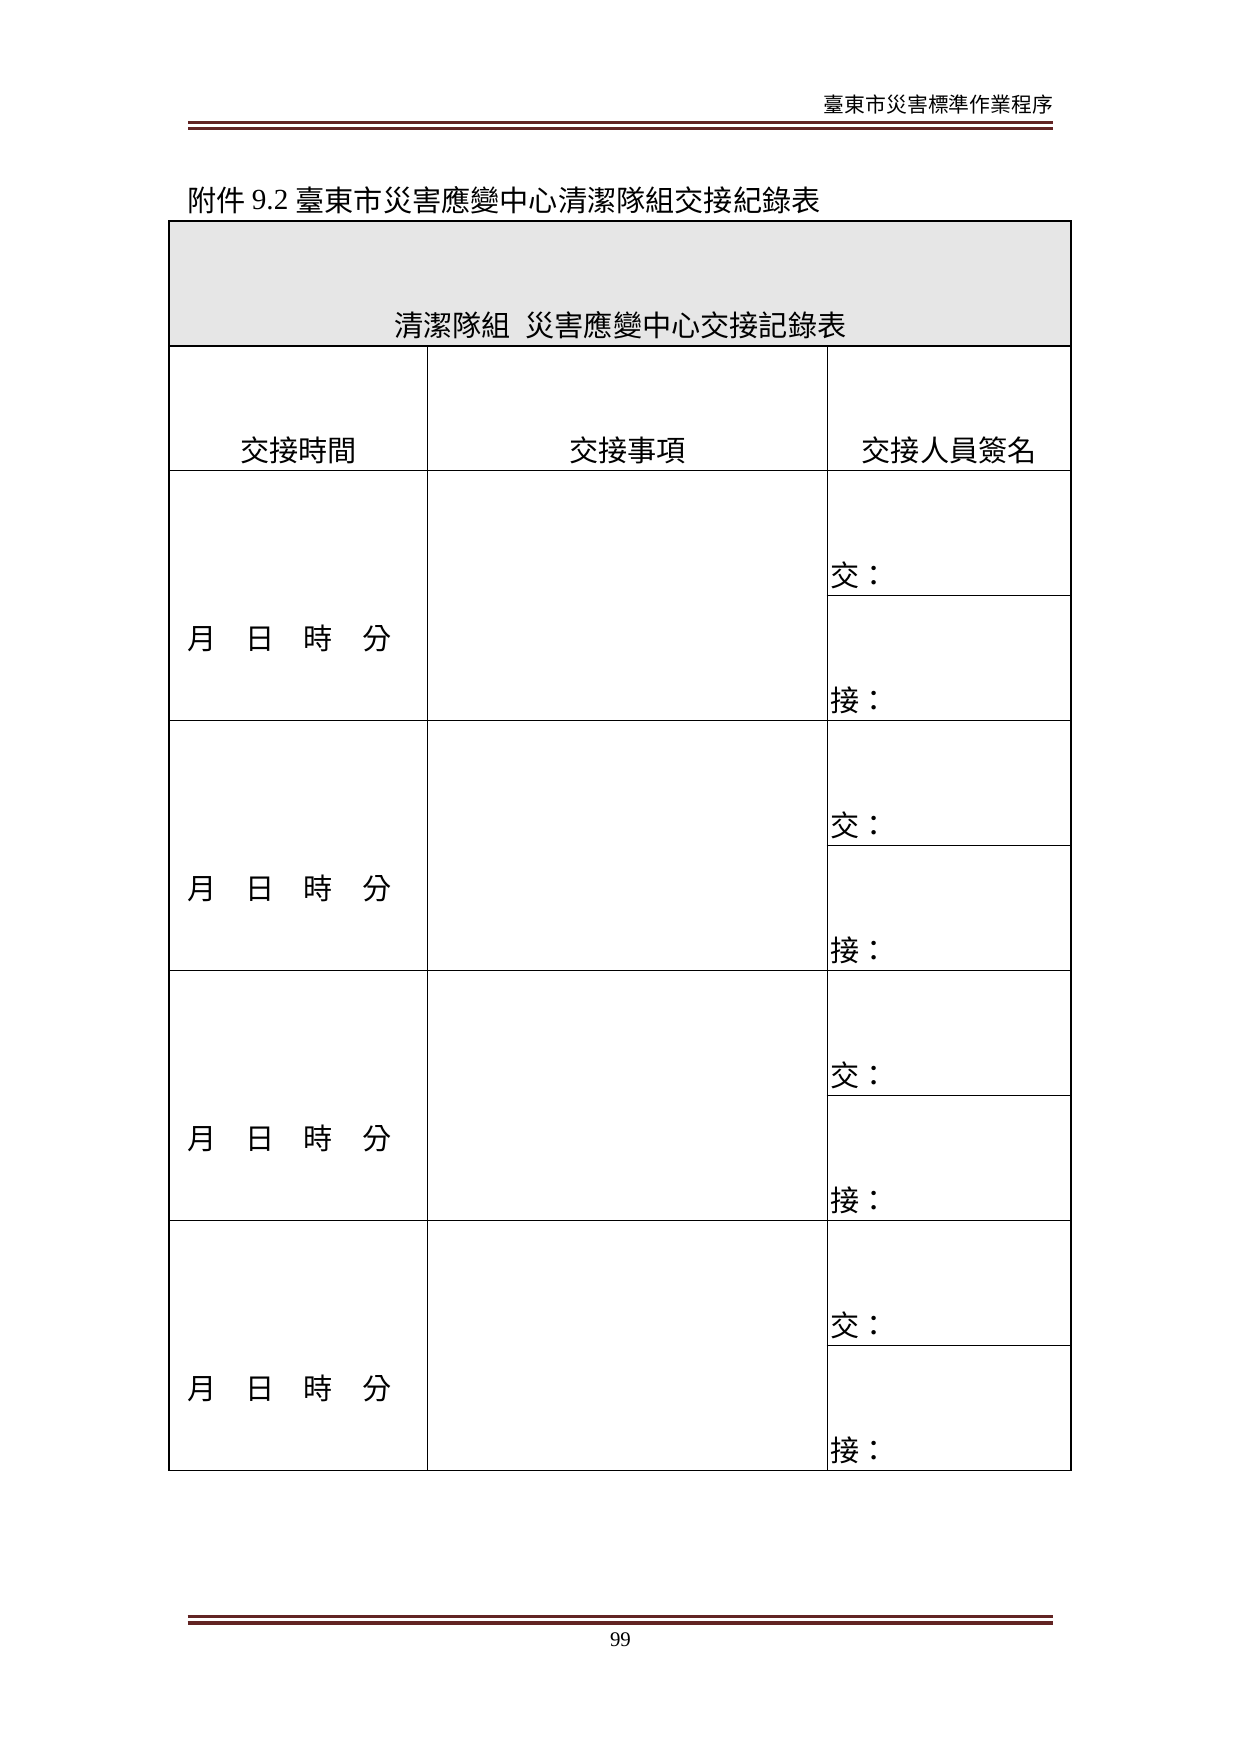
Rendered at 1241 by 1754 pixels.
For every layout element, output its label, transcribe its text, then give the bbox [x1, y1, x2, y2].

table_cell 交： [828, 1221, 1070, 1345]
table_cell 交： [828, 471, 1070, 595]
table_cell [428, 971, 827, 1220]
table_cell 月 日 時 分 [170, 1221, 427, 1470]
table_cell [428, 721, 827, 970]
table_cell [428, 471, 827, 720]
table_cell 交： [828, 971, 1070, 1095]
table_cell 月 日 時 分 [170, 971, 427, 1220]
table_cell 接： [828, 846, 1070, 970]
table_cell 月 日 時 分 [170, 471, 427, 720]
table_cell 接： [828, 1096, 1070, 1220]
table_cell 交接時間 [170, 347, 427, 470]
table_cell [428, 1221, 827, 1470]
table_cell 交接事項 [428, 347, 827, 470]
table_cell 月 日 時 分 [170, 721, 427, 970]
table_header 清潔隊組 災害應變中心交接記錄表 [170, 222, 1070, 345]
table_cell 接： [828, 596, 1070, 720]
table_cell 交接人員簽名 [828, 347, 1070, 470]
table_cell 交： [828, 721, 1070, 845]
text 附件9.2 臺東市災害應變中心清潔隊組交接紀錄表 [187, 157, 1053, 220]
table_cell 接： [828, 1346, 1070, 1470]
